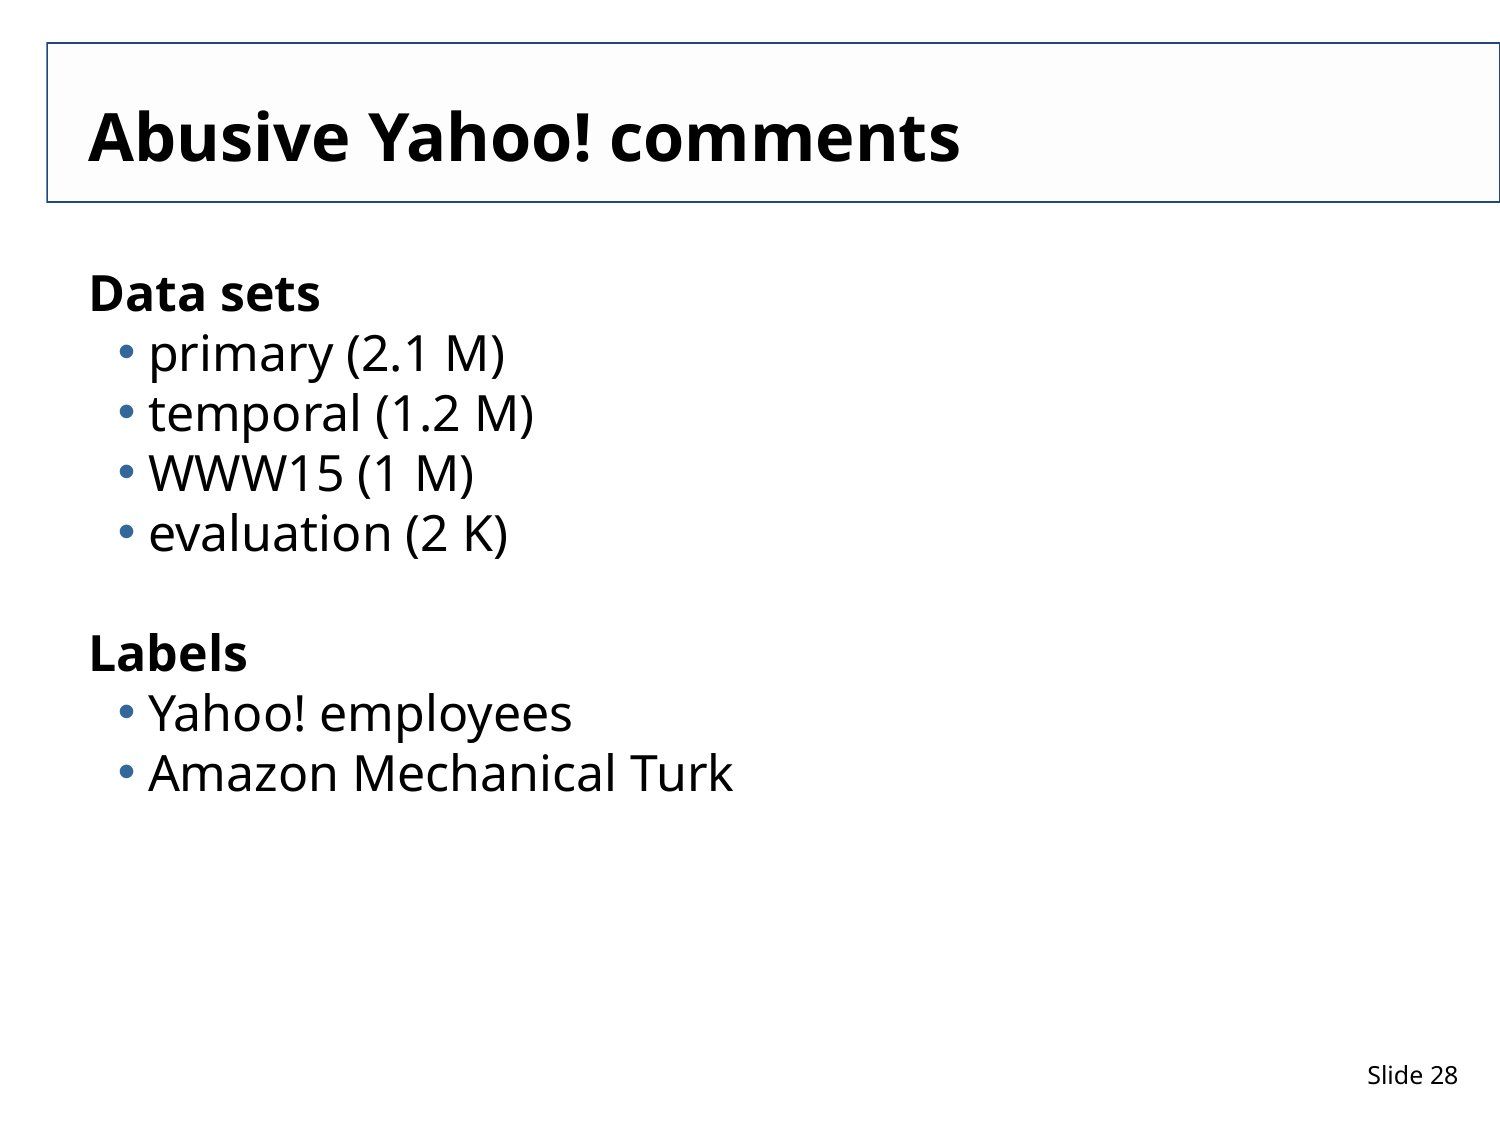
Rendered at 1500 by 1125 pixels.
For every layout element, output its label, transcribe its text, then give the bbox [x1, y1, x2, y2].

text_box Abusive Yahoo! comments [88, 42, 1469, 176]
text_box Data sets primary (2.1 M) temporal (1.2 M) WWW15 (1 M) evaluation (2 K) Labels Yahoo! employees Amazon Mechanical Turk [88, 260, 1435, 1029]
